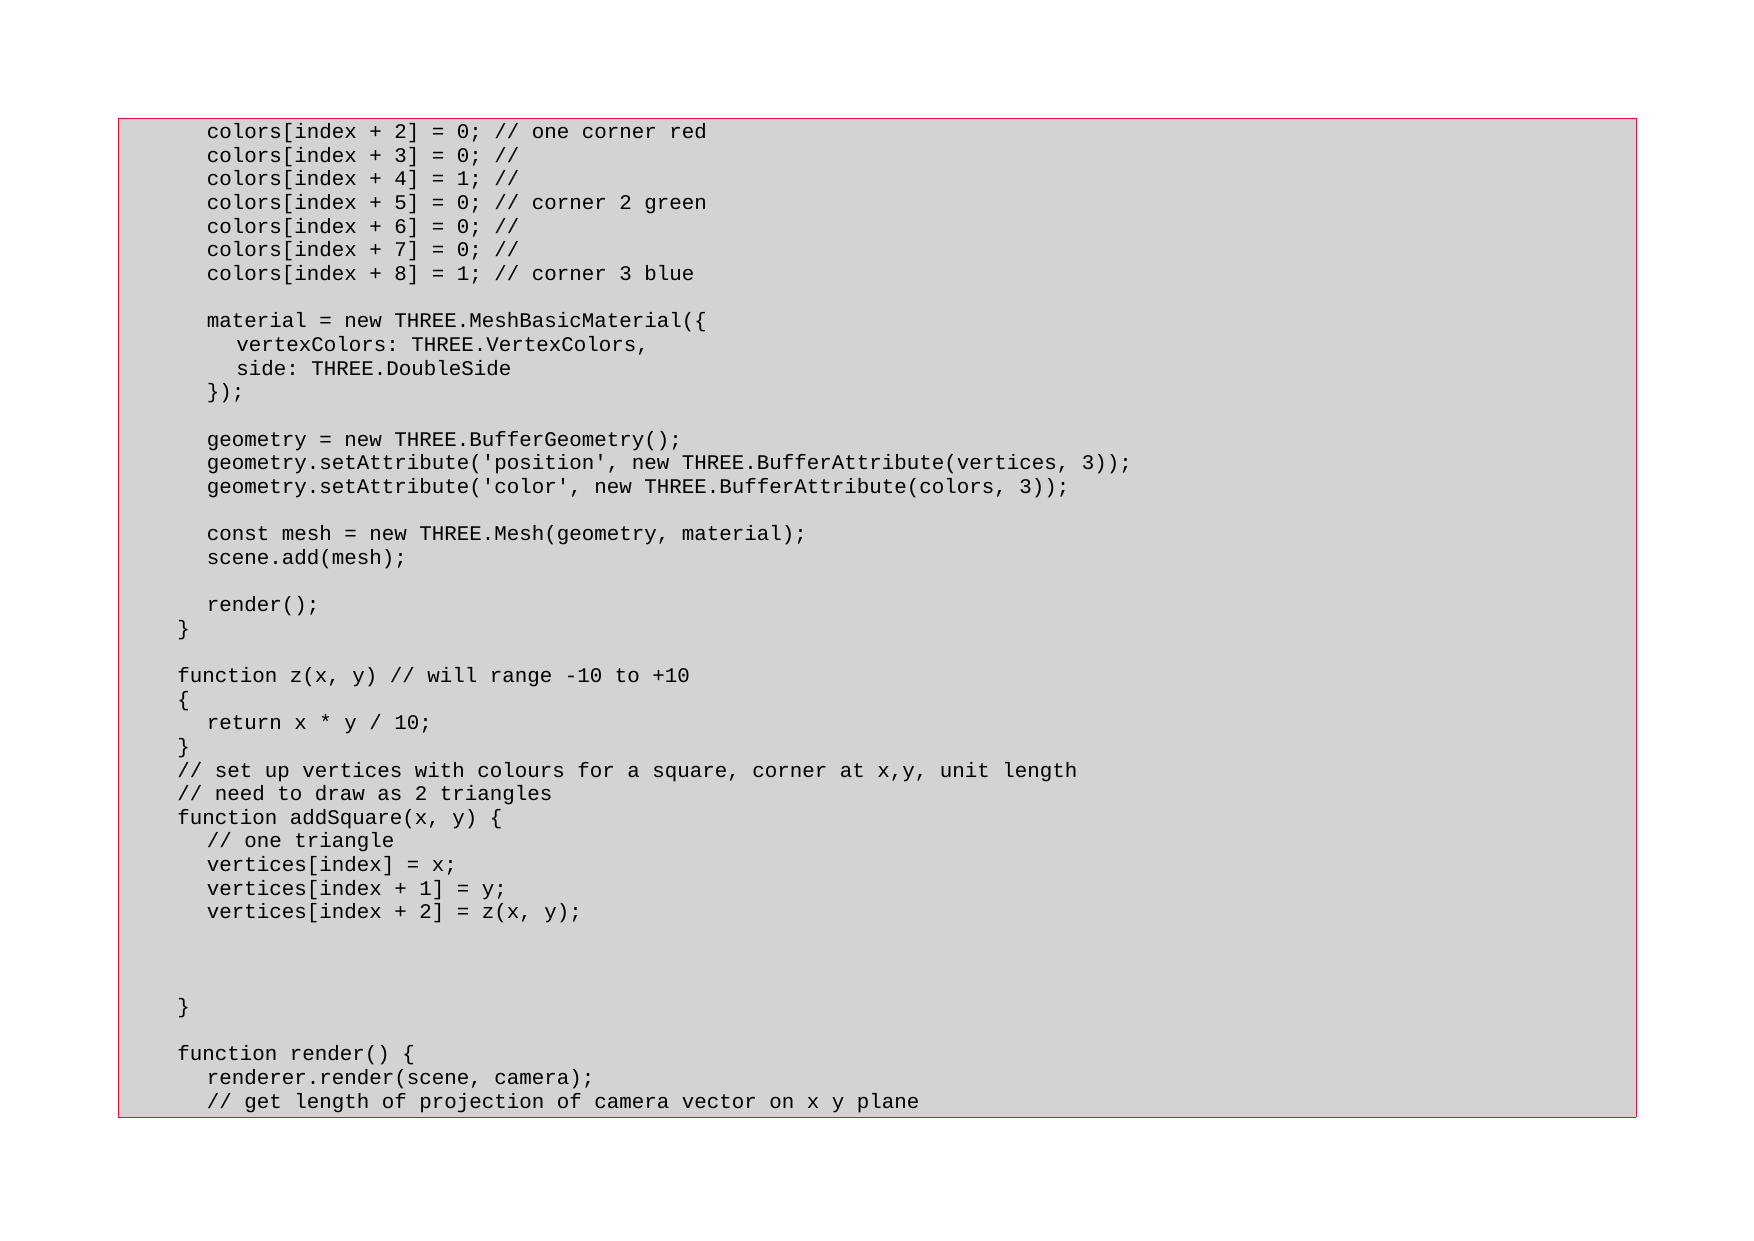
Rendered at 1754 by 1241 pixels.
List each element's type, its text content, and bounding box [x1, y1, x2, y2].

text vertices[index + 1] = y; [119, 875, 1636, 898]
text colors[index + 8] = 1; // corner 3 blue [119, 260, 1636, 284]
text scene.add(mesh); [119, 544, 1636, 567]
text colors[index + 6] = 0; // [119, 213, 1636, 236]
text geometry.setAttribute('position', new THREE.BufferAttribute(vertices, 3)); [119, 449, 1636, 473]
text function addSquare(x, y) { [119, 804, 1636, 827]
text // get length of projection of camera vector on x y plane [119, 1088, 1636, 1117]
text const mesh = new THREE.Mesh(geometry, material); [119, 520, 1636, 544]
text colors[index + 2] = 0; // one corner red [119, 119, 1636, 142]
text function z(x, y) // will range -10 to +10 [119, 662, 1636, 686]
text renderer.render(scene, camera); [119, 1064, 1636, 1088]
text colors[index + 7] = 0; // [119, 236, 1636, 260]
text material = new THREE.MeshBasicMaterial({ [119, 307, 1636, 331]
text } [119, 993, 1636, 1017]
text side: THREE.DoubleSide [119, 354, 1636, 378]
text }); [119, 378, 1636, 402]
text } [119, 733, 1636, 757]
text render(); [119, 591, 1636, 615]
text } [119, 615, 1636, 638]
text colors[index + 3] = 0; // [119, 142, 1636, 165]
text vertices[index] = x; [119, 851, 1636, 875]
text geometry = new THREE.BufferGeometry(); [119, 426, 1636, 449]
text vertices[index + 2] = z(x, y); [119, 898, 1636, 922]
text vertexColors: THREE.VertexColors, [119, 331, 1636, 354]
text // need to draw as 2 triangles [119, 780, 1636, 804]
text { [119, 686, 1636, 709]
text colors[index + 5] = 0; // corner 2 green [119, 189, 1636, 213]
text function render() { [119, 1040, 1636, 1064]
text geometry.setAttribute('color', new THREE.BufferAttribute(colors, 3)); [119, 473, 1636, 496]
text // one triangle [119, 827, 1636, 851]
text // set up vertices with colours for a square, corner at x,y, unit length [119, 757, 1636, 780]
text colors[index + 4] = 1; // [119, 165, 1636, 189]
text return x * y / 10; [119, 709, 1636, 733]
